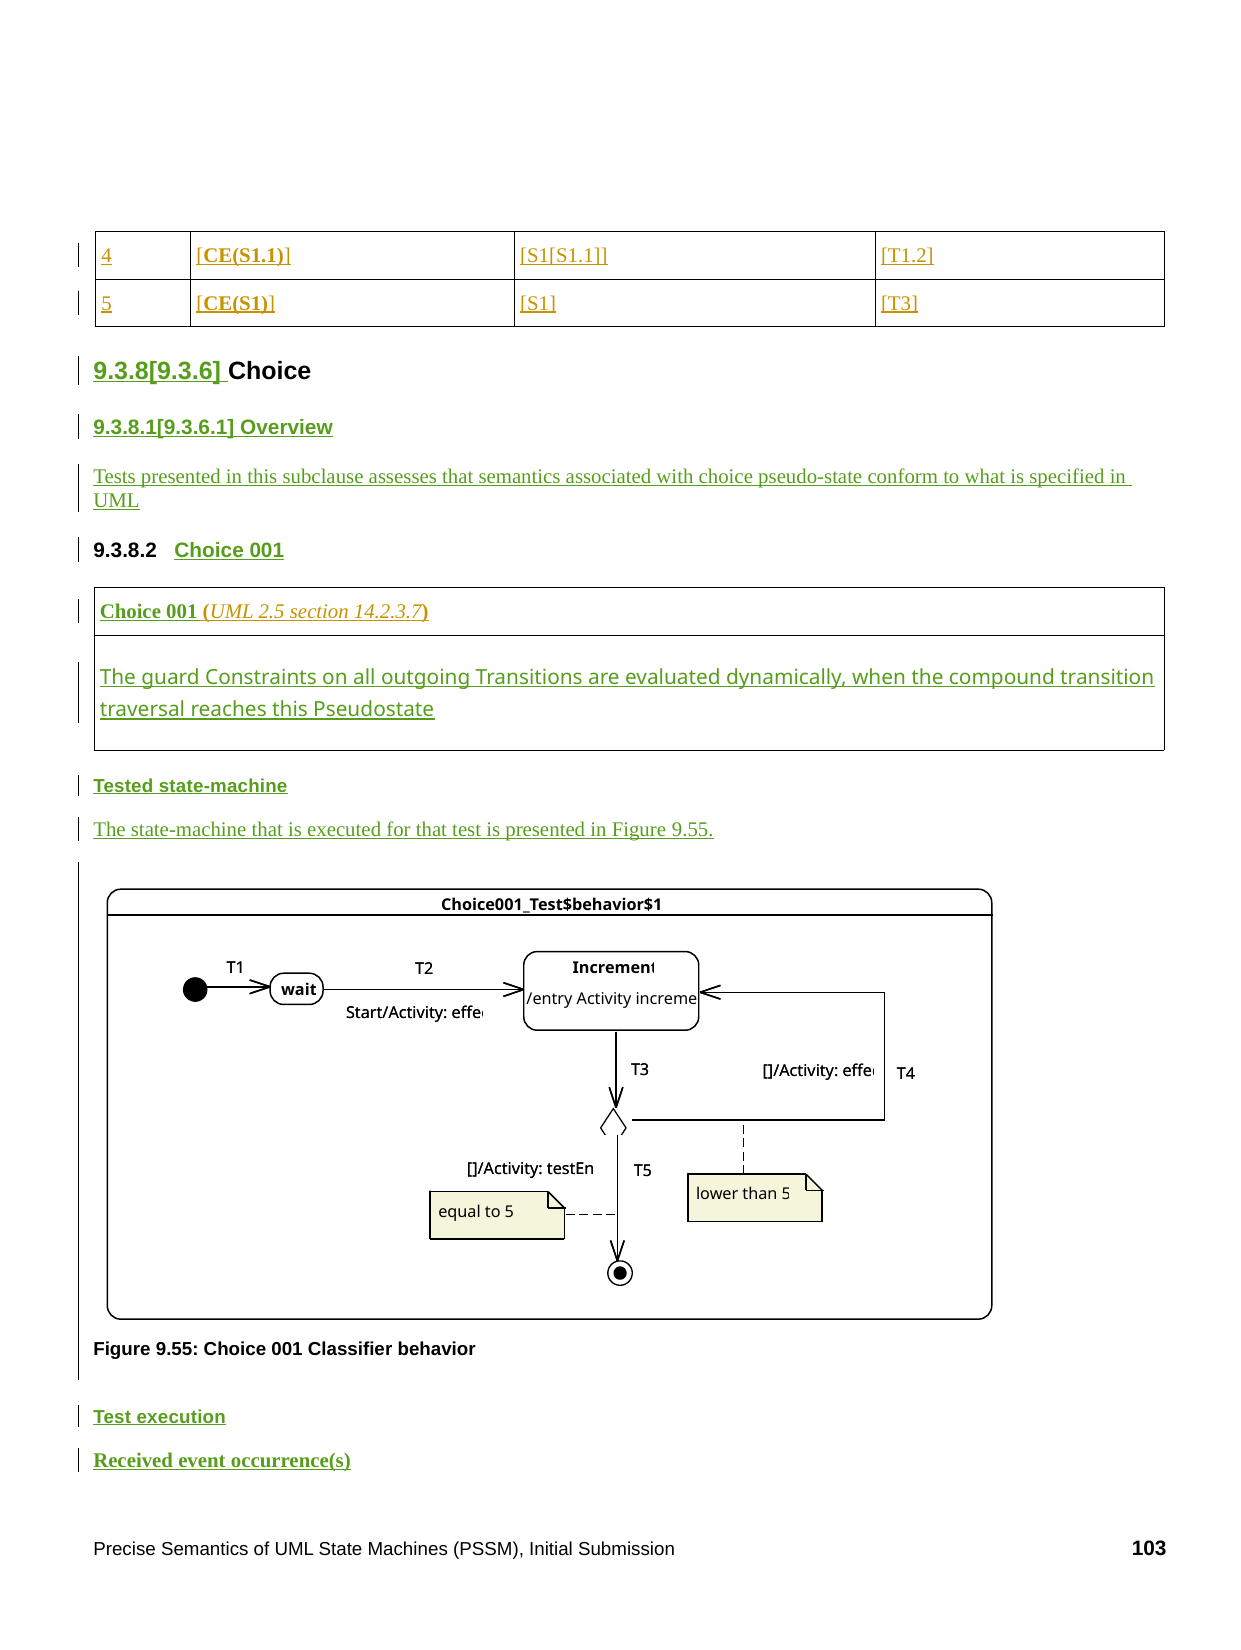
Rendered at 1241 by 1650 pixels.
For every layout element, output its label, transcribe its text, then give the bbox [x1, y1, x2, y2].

table_cell [S1[S1.1]] [515, 232, 875, 279]
subtitle Choice [93, 356, 1164, 385]
table_cell [CE(S1)] [191, 280, 514, 326]
table_cell [T1.2] [876, 232, 1164, 279]
text The state-machine that is executed for that test is presented in Figure 9.55. [93, 817, 1164, 841]
text Figure 9.55: Choice 001 Classifier behavior [93, 875, 1007, 1359]
table_cell 5 [96, 280, 190, 326]
subtitle Test execution [93, 1405, 1164, 1427]
table_cell [T3] [876, 280, 1164, 326]
subtitle Choice 001 [93, 537, 1164, 562]
table_cell [S1] [515, 280, 875, 326]
table_cell [CE(S1.1)] [191, 232, 514, 279]
table_cell 4 [96, 232, 190, 279]
table_header Choice 001 (UML 2.5 section 14.2.3.7) [95, 588, 1164, 635]
subtitle Overview [93, 414, 1164, 439]
table_cell The guard Constraints on all outgoing Transitions are evaluated dynamically, when the compound transition traversal reaches this Pseudostate [95, 636, 1164, 749]
subtitle Tested state-machine [93, 775, 1164, 796]
text Received event occurrence(s) [93, 1448, 1164, 1472]
text Tests presented in this subclause assesses that semantics associated with choice pseudo-state conform to what is specified in UML [93, 464, 1164, 512]
